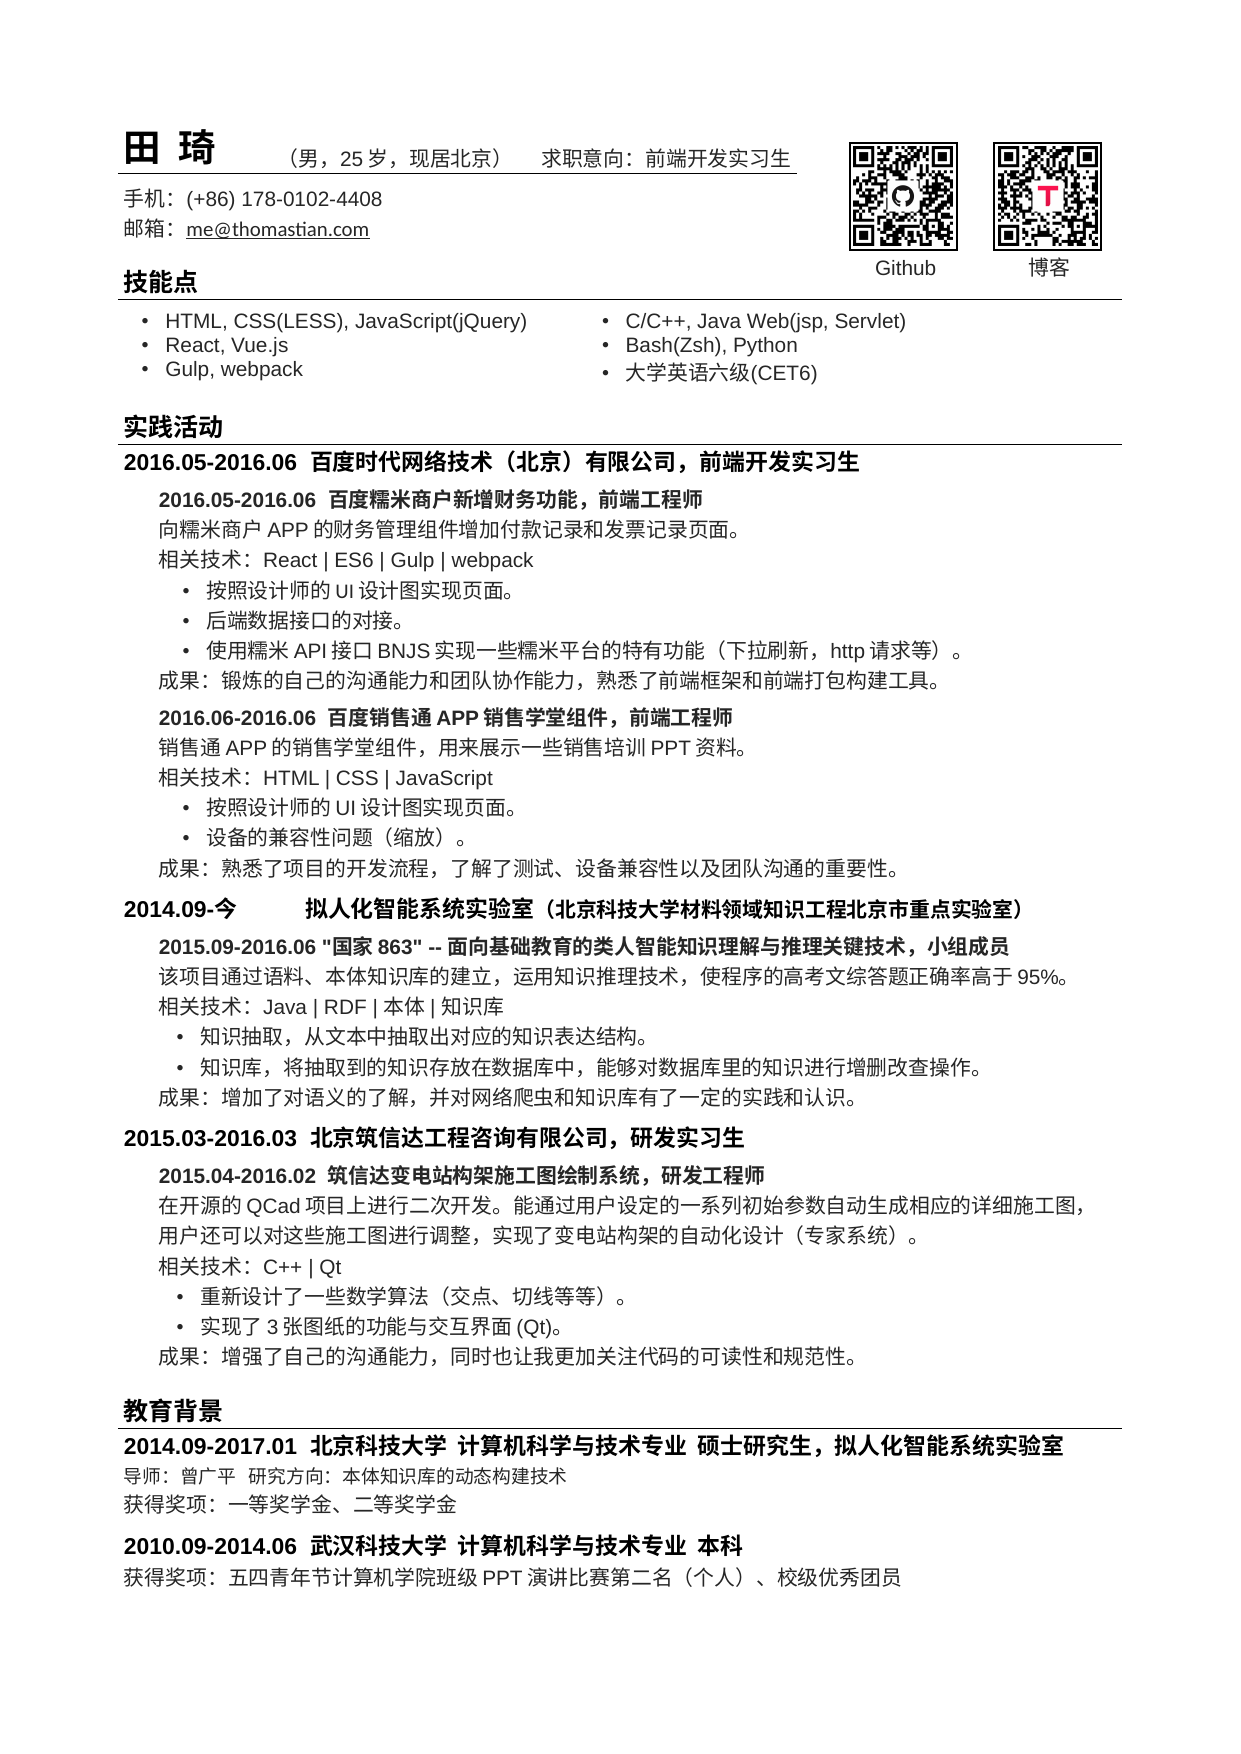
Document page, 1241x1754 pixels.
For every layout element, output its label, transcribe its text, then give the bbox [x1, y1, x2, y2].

table_header （男，25岁，现居北京） 求职意向：前端开发实习生 [260, 118, 797, 172]
table_cell 2010.09-2014.06 武汉科技大学 计算机科学与技术专业 本科 [118, 1528, 1122, 1561]
table_cell 技能点 [118, 251, 833, 299]
table_cell 手机：(+86) 178-0102-4408 邮箱：me@thomastian.com [118, 173, 833, 251]
table_cell Github 博客 [833, 251, 1122, 299]
table_header [833, 118, 973, 251]
table_cell 销售通APP的销售学堂组件，用来展示一些销售培训PPT资料。 相关技术：HTML | CSS | JavaScript 按照设计师的UI设计图实现页面。 设备的兼容性问题（缩放）。 成果：熟悉了项目的开发流程，了解了测试、设备兼容性以及团队沟通的重要性。 [153, 731, 1122, 891]
table_cell [118, 1153, 153, 1379]
table_cell 2015.03-2016.03 北京筑信达工程咨询有限公司，研发实习生 [118, 1120, 1122, 1153]
table_cell 在开源的QCad项目上进行二次开发。能通过用户设定的一系列初始参数自动生成相应的详细施工图，用户还可以对这些施工图进行调整，实现了变电站构架的自动化设计（专家系统）。 相关技术：C++ | Qt 重新设计了一些数学算法（交点、切线等等）。 实现了3张图纸的功能与交互界面 (Qt)。 成果：增强了自己的沟通能力，同时也让我更加关注代码的可读性和规范性。 [153, 1190, 1122, 1379]
picture [995, 144, 1100, 249]
table_cell 2014.09-2017.01 北京科技大学 计算机科学与技术专业 硕士研究生，拟人化智能系统实验室 [118, 1429, 1122, 1461]
table_cell 导师：曾广平 研究方向：本体知识库的动态构建技术 获得奖项：一等奖学金、二等奖学金 [118, 1461, 1122, 1528]
table_cell 教育背景 [118, 1380, 1122, 1428]
table_cell 2015.09-2016.06 "国家863" -- 面向基础教育的类人智能知识理解与推理关键技术，小组成员 [153, 924, 1122, 960]
table_header 田琦 [118, 118, 260, 172]
table_cell 2016.05-2016.06 百度糯米商户新增财务功能，前端工程师 [153, 478, 1122, 513]
table_cell [118, 695, 153, 891]
table_cell HTML, CSS(LESS), JavaScript(jQuery) React, Vue.js Gulp, webpack [118, 300, 578, 396]
table_cell C/C++, Java Web(jsp, Servlet) Bash(Zsh), Python 大学英语六级(CET6) [578, 300, 1122, 396]
table_cell 该项目通过语料、本体知识库的建立，运用知识推理技术，使程序的高考文综答题正确率高于95%。 相关技术：Java | RDF | 本体 | 知识库 知识抽取，从文本中抽取出对应的知识表达结构。 知识库，将抽取到的知识存放在数据库中，能够对数据库里的知识进行增删改查操作。 成果：增加了对语义的了解，并对网络爬虫和知识库有了一定的实践和认识。 [153, 960, 1122, 1120]
table_cell 实践活动 [118, 396, 1122, 444]
table_header [974, 118, 1122, 251]
table_cell 2015.04-2016.02 筑信达变电站构架施工图绘制系统，研发工程师 [153, 1153, 1122, 1189]
table_header [797, 118, 833, 172]
table_cell 2016.05-2016.06 百度时代网络技术（北京）有限公司，前端开发实习生 [118, 445, 1122, 477]
table_cell [118, 924, 153, 1120]
table_cell 向糯米商户APP的财务管理组件增加付款记录和发票记录页面。 相关技术：React | ES6 | Gulp | webpack 按照设计师的UI设计图实现页面。 后端数据接口的对接。 使用糯米API接口BNJS实现一些糯米平台的特有功能（下拉刷新，http请求等）。 成果：锻炼的自己的沟通能力和团队协作能力，熟悉了前端框架和前端打包构建工具。 [153, 514, 1122, 695]
table_cell [118, 478, 153, 695]
table_cell 2014.09-今 拟人化智能系统实验室（北京科技大学材料领域知识工程北京市重点实验室） [118, 891, 1122, 924]
table_cell 2016.06-2016.06 百度销售通APP销售学堂组件，前端工程师 [153, 695, 1122, 731]
table_cell 获得奖项：五四青年节计算机学院班级PPT演讲比赛第二名（个人）、校级优秀团员 [118, 1561, 1122, 1591]
picture [851, 144, 956, 249]
